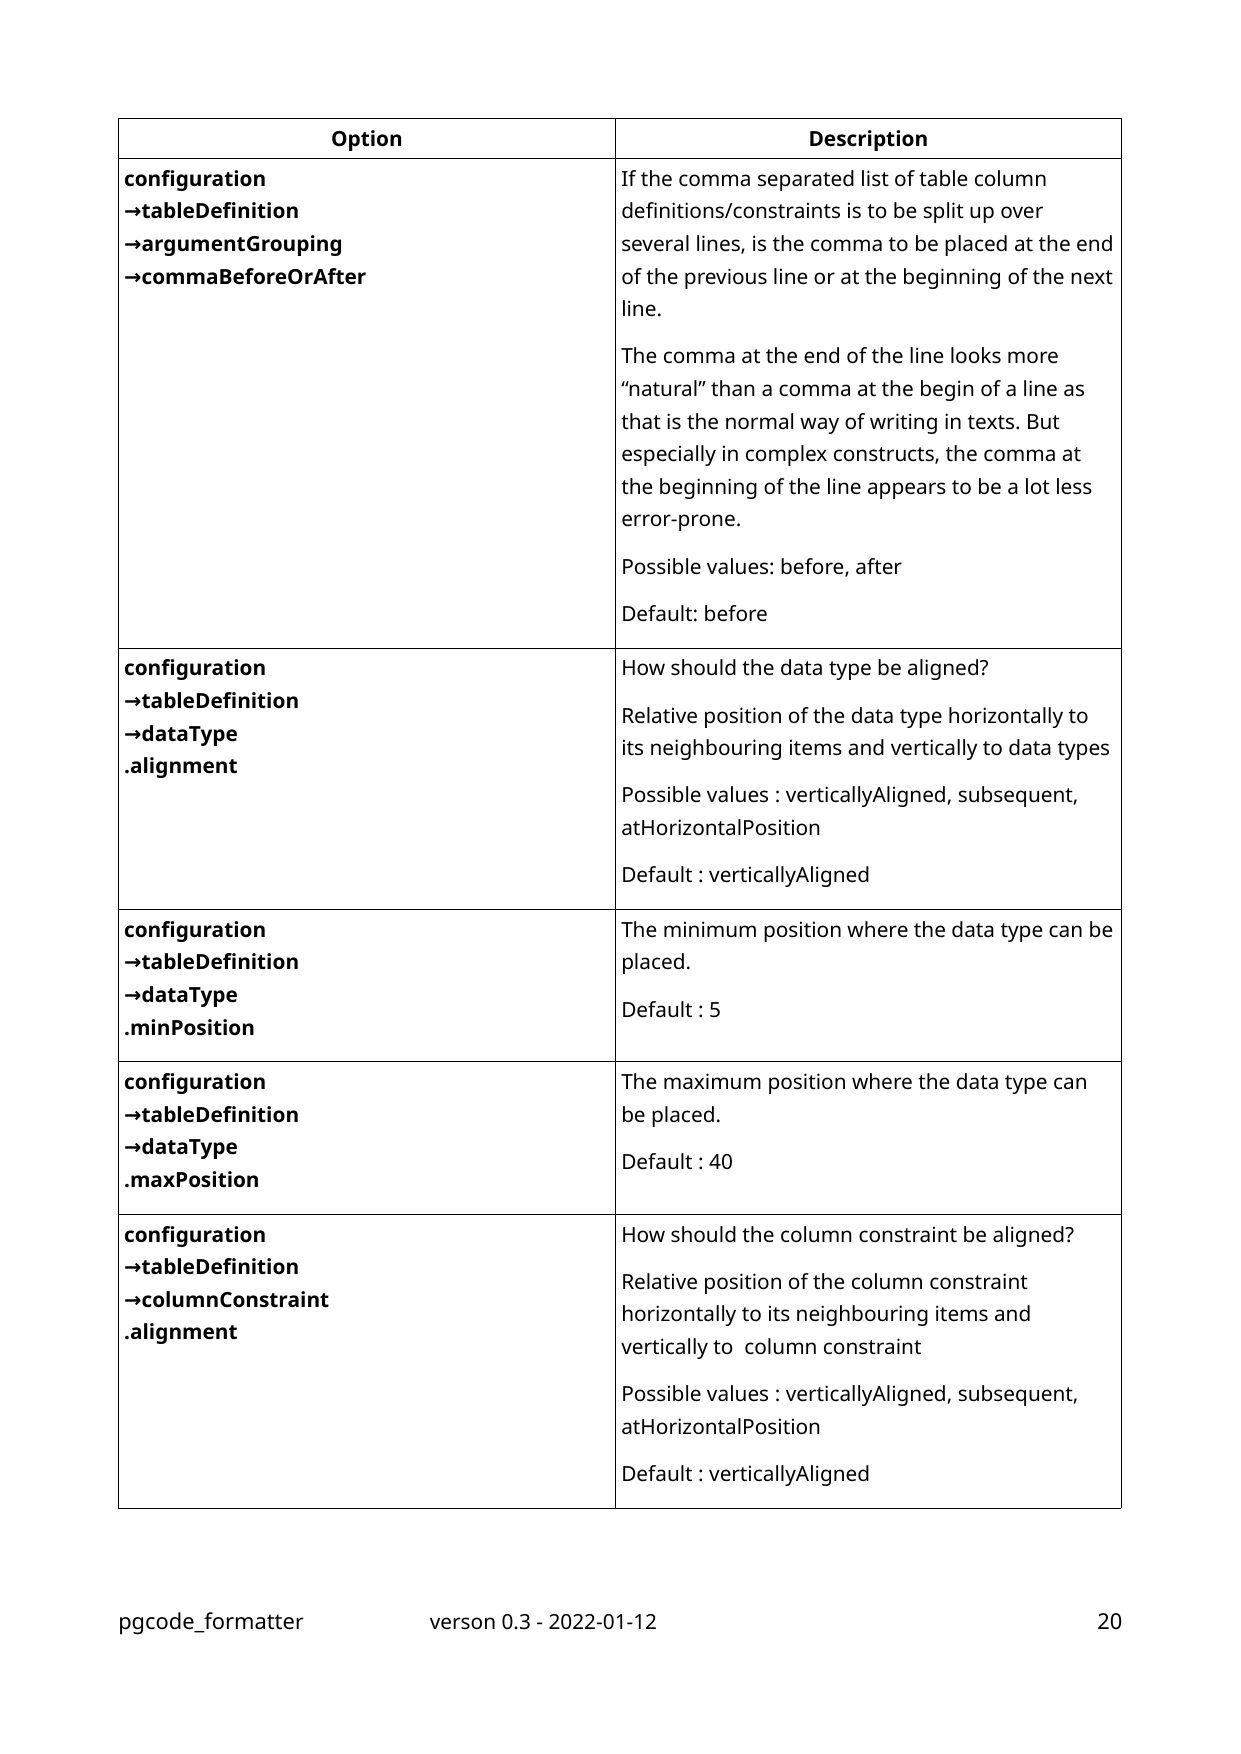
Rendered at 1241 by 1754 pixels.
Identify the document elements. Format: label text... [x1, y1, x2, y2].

table_header Option [119, 119, 615, 158]
table_cell If the comma separated list of table column definitions/constraints is to be split up over several lines, is the comma to be placed at the end of the previous line or at the beginning of the next line. The comma at the end of the line looks more “natural” than a comma at the begin of a line as that is the normal way of writing in texts. But especially in complex constructs, the comma at the beginning of the line appears to be a lot less error-prone. Possible values: before, after Default: before [616, 159, 1121, 648]
table_header Description [616, 119, 1121, 158]
table_cell configuration →tableDefinition →dataType .maxPosition [119, 1062, 615, 1214]
table_cell configuration →tableDefinition →dataType .alignment [119, 649, 615, 909]
table_cell The maximum position where the data type can be placed. Default : 40 [616, 1062, 1121, 1214]
table_cell configuration →tableDefinition →columnConstraint .alignment [119, 1215, 615, 1508]
table_cell configuration →tableDefinition →argumentGrouping →commaBeforeOrAfter [119, 159, 615, 648]
table_cell How should the data type be aligned? Relative position of the data type horizontally to its neighbouring items and vertically to data types Possible values : verticallyAligned, subsequent, atHorizontalPosition Default : verticallyAligned [616, 649, 1121, 909]
table_cell The minimum position where the data type can be placed. Default : 5 [616, 910, 1121, 1061]
table_cell How should the column constraint be aligned? Relative position of the column constraint horizontally to its neighbouring items and vertically to column constraint Possible values : verticallyAligned, subsequent, atHorizontalPosition Default : verticallyAligned [616, 1215, 1121, 1508]
table_cell configuration →tableDefinition →dataType .minPosition [119, 910, 615, 1061]
